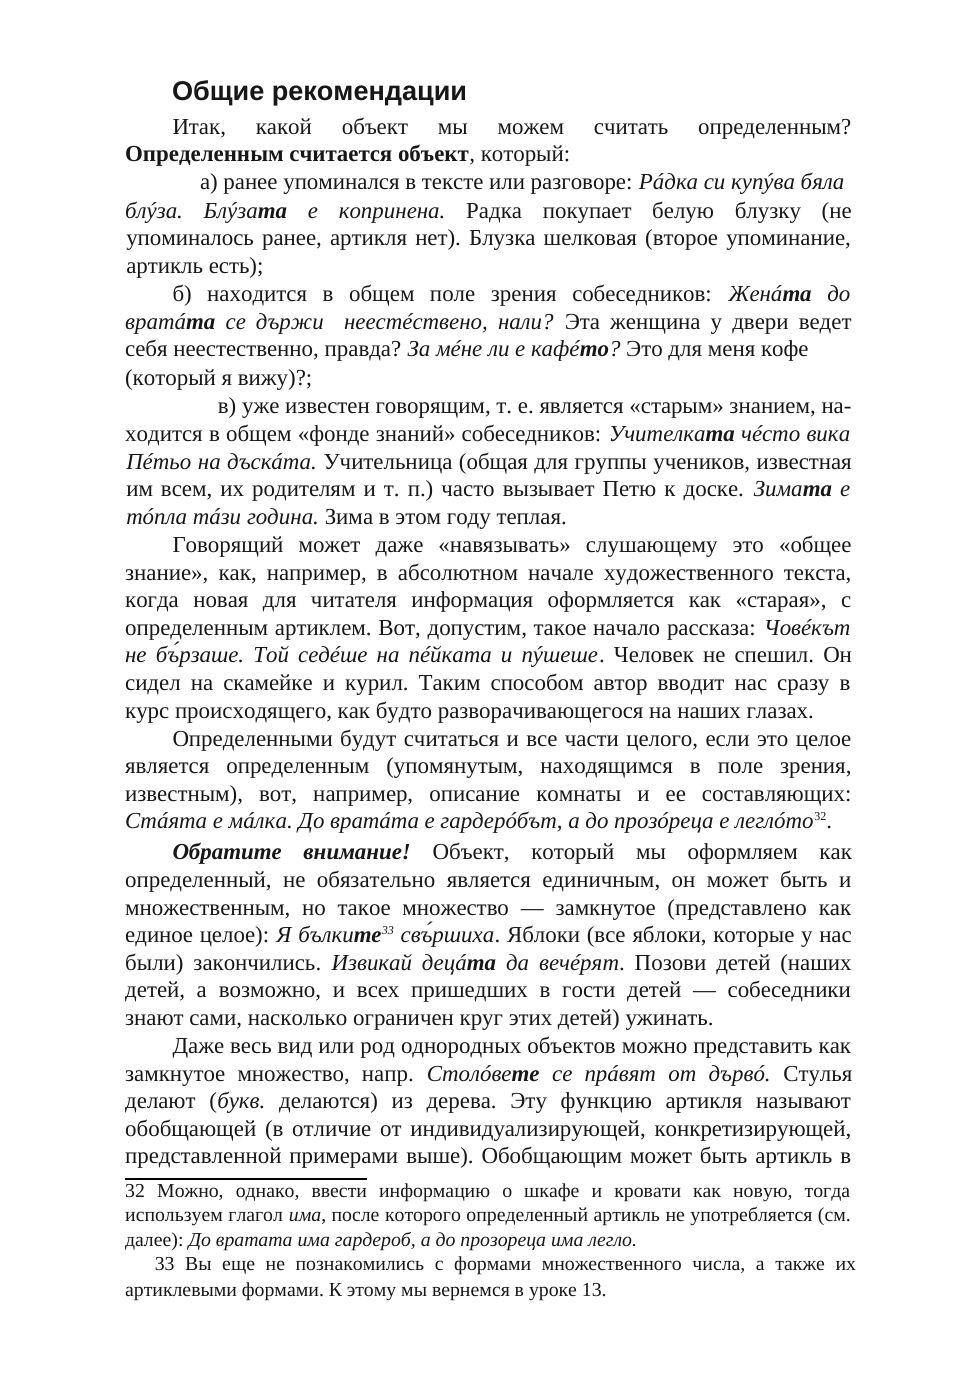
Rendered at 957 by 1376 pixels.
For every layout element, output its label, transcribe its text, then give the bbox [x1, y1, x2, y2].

text Вы еще не познакомились с формами множественного числа, а также их артиклевыми формами. К этому мы вернемся в уроке 13. [125, 1252, 857, 1301]
text Можно, однако, ввести информацию о шкафе и кровати как новую, тогда используем глагол има, после которого определенный артикль не употребляется (см. далее): До вратата има гардероб, а до прозореца има легло. [125, 1179, 851, 1251]
text Даже весь вид или род однородных объектов можно представить как замкнутое множество, напр. Столóвете се прáвят от дървó. Стулья делают (букв. делаются) из дерева. Эту функцию артикля называют обобщающей (в отличие от индивидуализирующей, конкретизирующей, представленной примерами выше). Обобщающим может быть артикль в [125, 1032, 852, 1169]
subtitle Общие рекомендации [172, 75, 857, 106]
text б) находится в общем поле зрения собеседников: Женáта до вратáта се държи неестéствено, нали? Эта женщина у двери ведет себя неестественно, правда? За мéне ли е кафéто? Это для меня кофе [125, 280, 852, 362]
text блýза. Блýзата е копринена. Радка покупает белую блузку (не упоминалось ранее, артикля нет). Блузка шелковая (второе упоминание, артикль есть); [125, 197, 852, 278]
text Определенными будут считаться и все части целого, если это целое является определенным (упомянутым, находящимся в поле зрения, известным), вот, например, описание комнаты и ее составляющих: Стáята е мáлка. До вратáта е гардерóбът, а до прозóреца е леглóто. [125, 725, 852, 834]
text (который я вижу)?; [125, 363, 852, 390]
text а) ранее упоминался в тексте или разговоре: Рáдка си купýва бяла [125, 168, 852, 195]
text Обратите внимание! Объект, который мы оформляем как определенный, не обязательно является единичным, он может быть и множественным, но такое множество — замкнутое (представлено как единое целое): Я бълките свъ́ршиха. Яблоки (все яблоки, которые у нас были) закончились. Извикай децáта да вечéрят. Позови детей (наших детей, а возможно, и всех пришедших в гости детей — собеседники знают сами, насколько ограничен круг этих детей) ужинать. [125, 838, 852, 1030]
text Говорящий может даже «навязывать» слушающему это «общее знание», как, например, в абсолютном начале художественного текста, когда новая для читателя информация оформляется как «старая», с определенным артиклем. Вот, допустим, такое начало рассказа: Човéкът не бъ́рзаше. Той седéше на пéйката и пýшеше. Человек не спешил. Он сидел на скамейке и курил. Таким способом автор вводит нас сразу в курс происходящего, как будто разворачивающегося на наших глазах. [125, 531, 852, 723]
text ходится в общем «фонде знаний» собеседников: Учителката чéсто вика Пéтьо на дъскáта. Учительница (общая для группы учеников, известная им всем, их родителям и т. п.) часто вызывает Петю к доске. Зимата е тóпла тáзи година. Зима в этом году теплая. [125, 420, 852, 529]
text в) уже известен говорящим, т. е. является «старым» знанием, на- [125, 392, 852, 418]
text Итак, какой объект мы можем считать определенным? Определенным считается объект, который: [125, 113, 852, 167]
